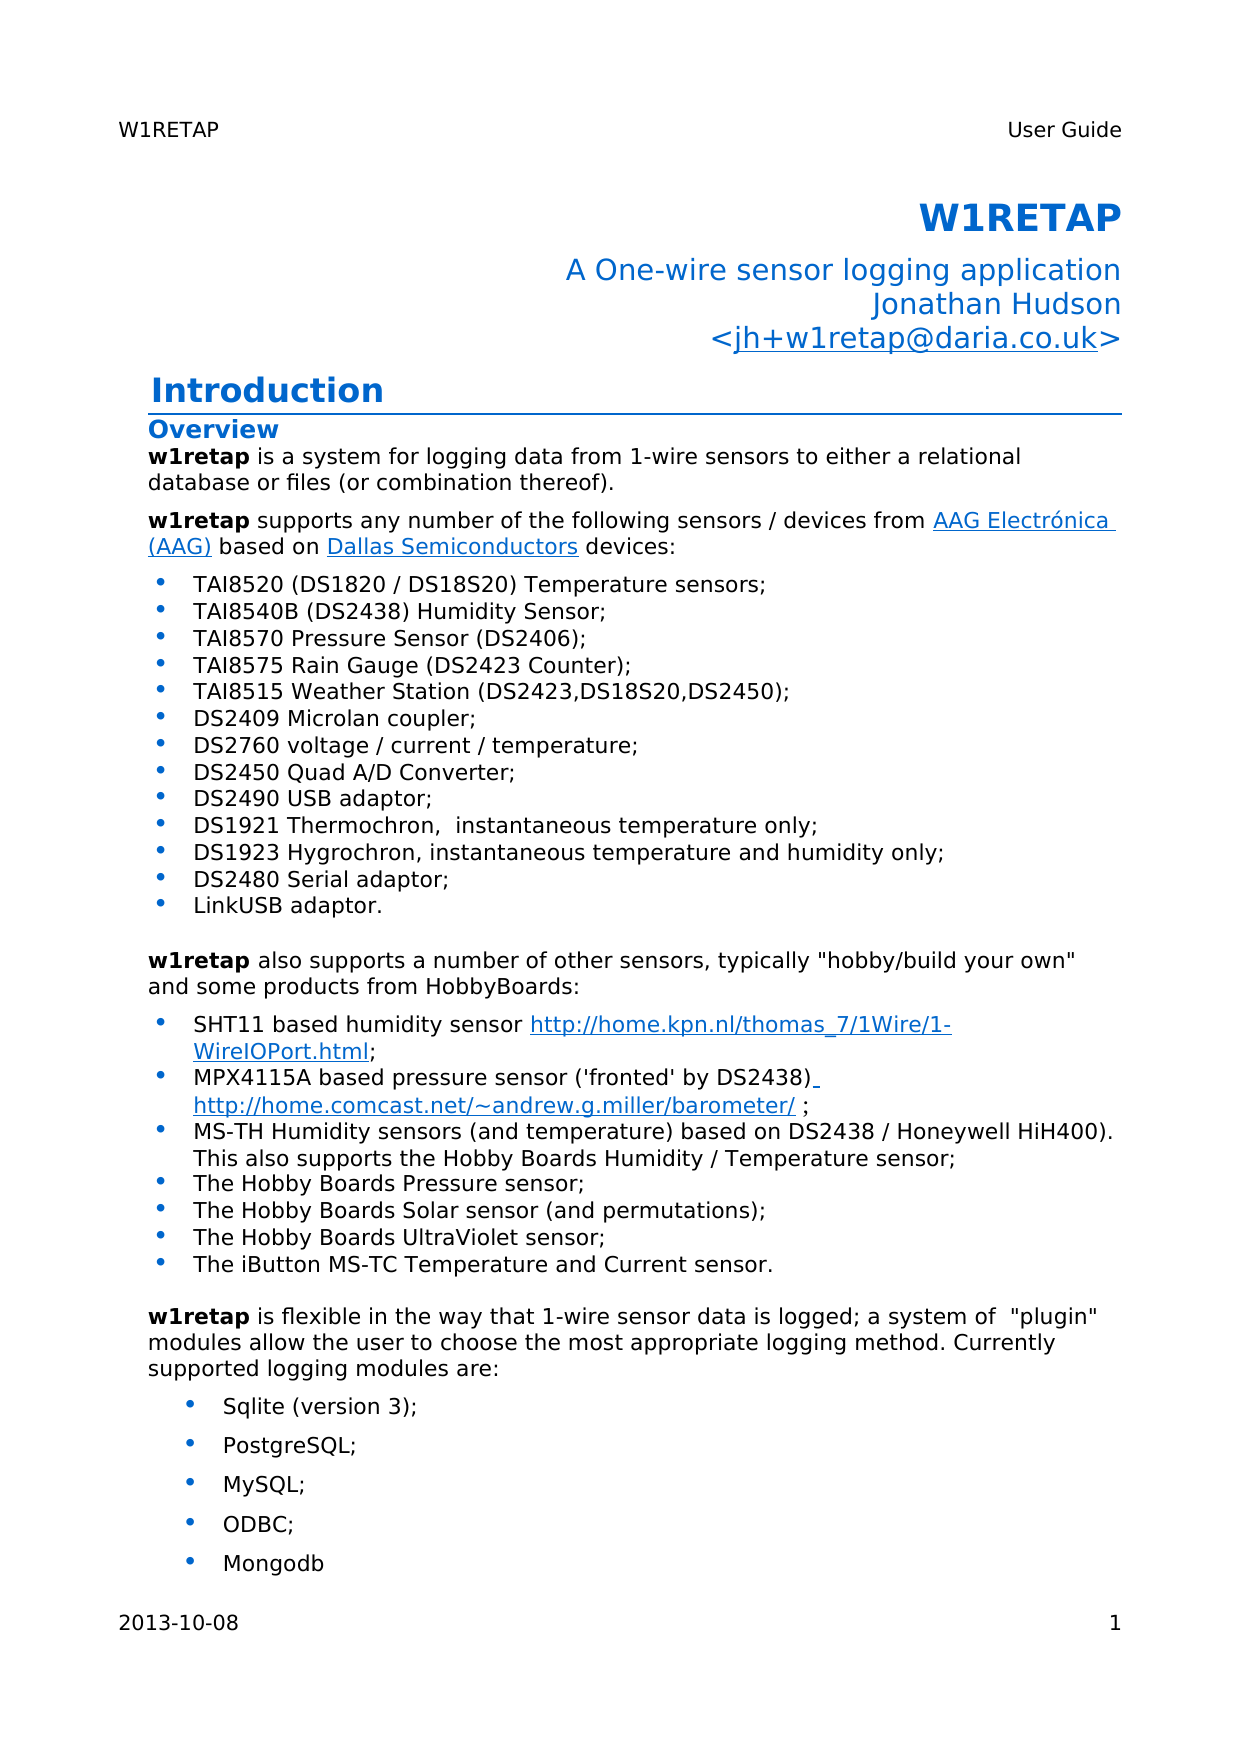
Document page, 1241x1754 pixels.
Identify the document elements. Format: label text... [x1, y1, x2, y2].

list DS2450 Quad A/D Converter; [156, 759, 1122, 786]
list TAI8520 (DS1820 / DS18S20) Temperature sensors; [156, 572, 1122, 599]
subtitle Introduction [148, 368, 1122, 413]
list LinkUSB adaptor. [156, 893, 1122, 920]
list DS2480 Serial adaptor; [156, 867, 1122, 893]
list TAI8515 Weather Station (DS2423,DS18S20,DS2450); [156, 679, 1122, 706]
list The Hobby Boards Solar sensor (and permutations); [156, 1198, 1122, 1225]
list DS2760 voltage / current / temperature; [156, 733, 1122, 759]
text w1retap is flexible in the way that 1-wire sensor data is logged; a system of "plugin" modules allow the user to choose the most appropriate logging method. Currently supported logging modules are: [148, 1304, 1122, 1381]
subtitle A One-wire sensor logging application Jonathan Hudson <jh+w1retap@daria.co.uk> [118, 253, 1122, 356]
list TAI8575 Rain Gauge (DS2423 Counter); [156, 652, 1122, 679]
list DS2490 USB adaptor; [156, 786, 1122, 813]
list PostgreSQL; [185, 1433, 1122, 1460]
list ODBC; [185, 1512, 1122, 1538]
list The iButton MS-TC Temperature and Current sensor. [156, 1252, 1122, 1278]
list The Hobby Boards Pressure sensor; [156, 1171, 1122, 1198]
list SHT11 based humidity sensor http://home.kpn.nl/thomas_7/1Wire/1-WireIOPort.html; [156, 1012, 1122, 1064]
list TAI8540B (DS2438) Humidity Sensor; [156, 599, 1122, 626]
subtitle Overview [148, 415, 1122, 444]
title W1RETAP [118, 197, 1122, 240]
list DS2409 Microlan coupler; [156, 706, 1122, 733]
text w1retap is a system for logging data from 1-wire sensors to either a relational database or files (or combination thereof). [148, 444, 1122, 496]
list DS1921 Thermochron, instantaneous temperature only; [156, 813, 1122, 840]
text w1retap also supports a number of other sensors, typically "hobby/build your own" and some products from HobbyBoards: [148, 948, 1122, 999]
list MPX4115A based pressure sensor ('fronted' by DS2438) http://home.comcast.net/~andrew.g.miller/barometer/ ; [156, 1064, 1122, 1119]
list Mongodb [185, 1551, 1122, 1578]
list TAI8570 Pressure Sensor (DS2406); [156, 626, 1122, 652]
text w1retap supports any number of the following sensors / devices from AAG Electrónica (AAG) based on Dallas Semiconductors devices: [148, 508, 1122, 560]
list MySQL; [185, 1472, 1122, 1499]
list The Hobby Boards UltraViolet sensor; [156, 1225, 1122, 1252]
list DS1923 Hygrochron, instantaneous temperature and humidity only; [156, 840, 1122, 867]
list MS-TH Humidity sensors (and temperature) based on DS2438 / Honeywell HiH400). This also supports the Hobby Boards Humidity / Temperature sensor; [156, 1119, 1122, 1171]
list Sqlite (version 3); [185, 1394, 1122, 1421]
